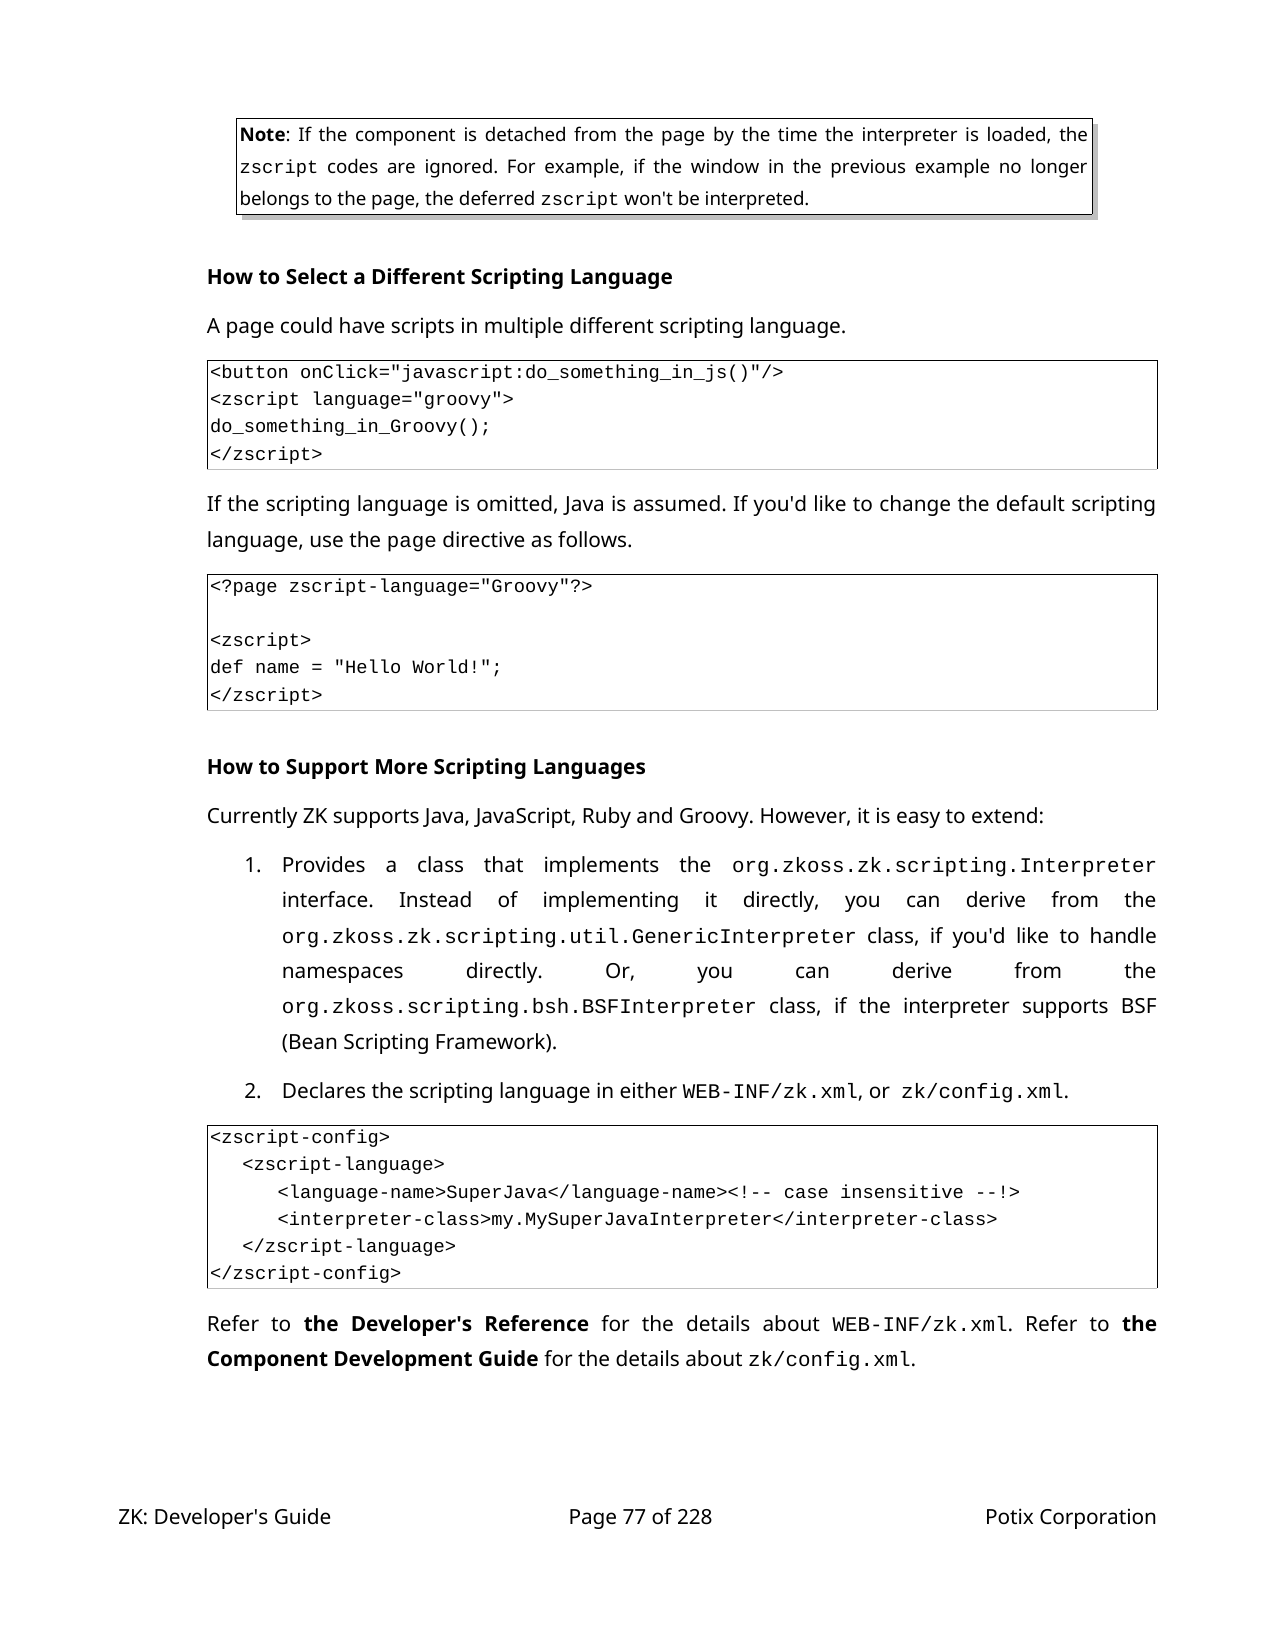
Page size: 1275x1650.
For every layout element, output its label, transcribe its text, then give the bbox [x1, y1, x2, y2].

text Refer to the Developer's Reference for the details about WEB-INF/zk.xml. Refer to the Component Development Guide for the details about zk/config.xml. [207, 1309, 1157, 1373]
subtitle How to Support More Scripting Languages [207, 752, 1157, 781]
text <language-name>SuperJava</language-name><!-- case insensitive --!> [208, 1179, 1157, 1204]
text A page could have scripts in multiple different scripting language. [207, 311, 1157, 339]
text <interpreter-class>my.MySuperJavaInterpreter</interpreter-class> [208, 1207, 1157, 1231]
text <?page zscript-language="Groovy"?> [208, 575, 1157, 598]
subtitle How to Select a Different Scripting Language [207, 262, 1157, 291]
text <zscript language="groovy"> [208, 387, 1157, 411]
text <zscript-language> [208, 1152, 1157, 1177]
text <zscript-config> [208, 1126, 1157, 1149]
text <button onClick="javascript:do_something_in_js()"/> [208, 361, 1157, 384]
list Provides a class that implements the org.zkoss.zk.scripting.Interpreter interface. Instead of implementing it directly, you can derive from the org.zkoss.zk.scripting.util.GenericInterpreter class, if you'd like to handle namespaces directly. Or, you can derive from the org.zkoss.scripting.bsh.BSFInterpreter class, if the interpreter supports BSF (Bean Scripting Framework). [244, 850, 1157, 1055]
text </zscript-config> [208, 1261, 1157, 1288]
text </zscript> [208, 442, 1157, 469]
list Declares the scripting language in either WEB-INF/zk.xml, or zk/config.xml. [244, 1076, 1157, 1104]
text </zscript> [208, 683, 1157, 710]
text If the scripting language is omitted, Java is assumed. If you'd like to change the default scripting language, use the page directive as follows. [207, 489, 1157, 553]
text do_something_in_Groovy(); [208, 414, 1157, 439]
text <zscript> [208, 628, 1157, 652]
text Currently ZK supports Java, JavaScript, Ruby and Groovy. However, it is easy to extend: [207, 801, 1157, 829]
text def name = "Hello World!"; [208, 655, 1157, 680]
text </zscript-language> [208, 1234, 1157, 1258]
text Note: If the component is detached from the page by the time the interpreter is loaded, the zscript codes are ignored. For example, if the window in the previous example no longer belongs to the page, the deferred zscript won't be interpreted. [237, 119, 1092, 214]
